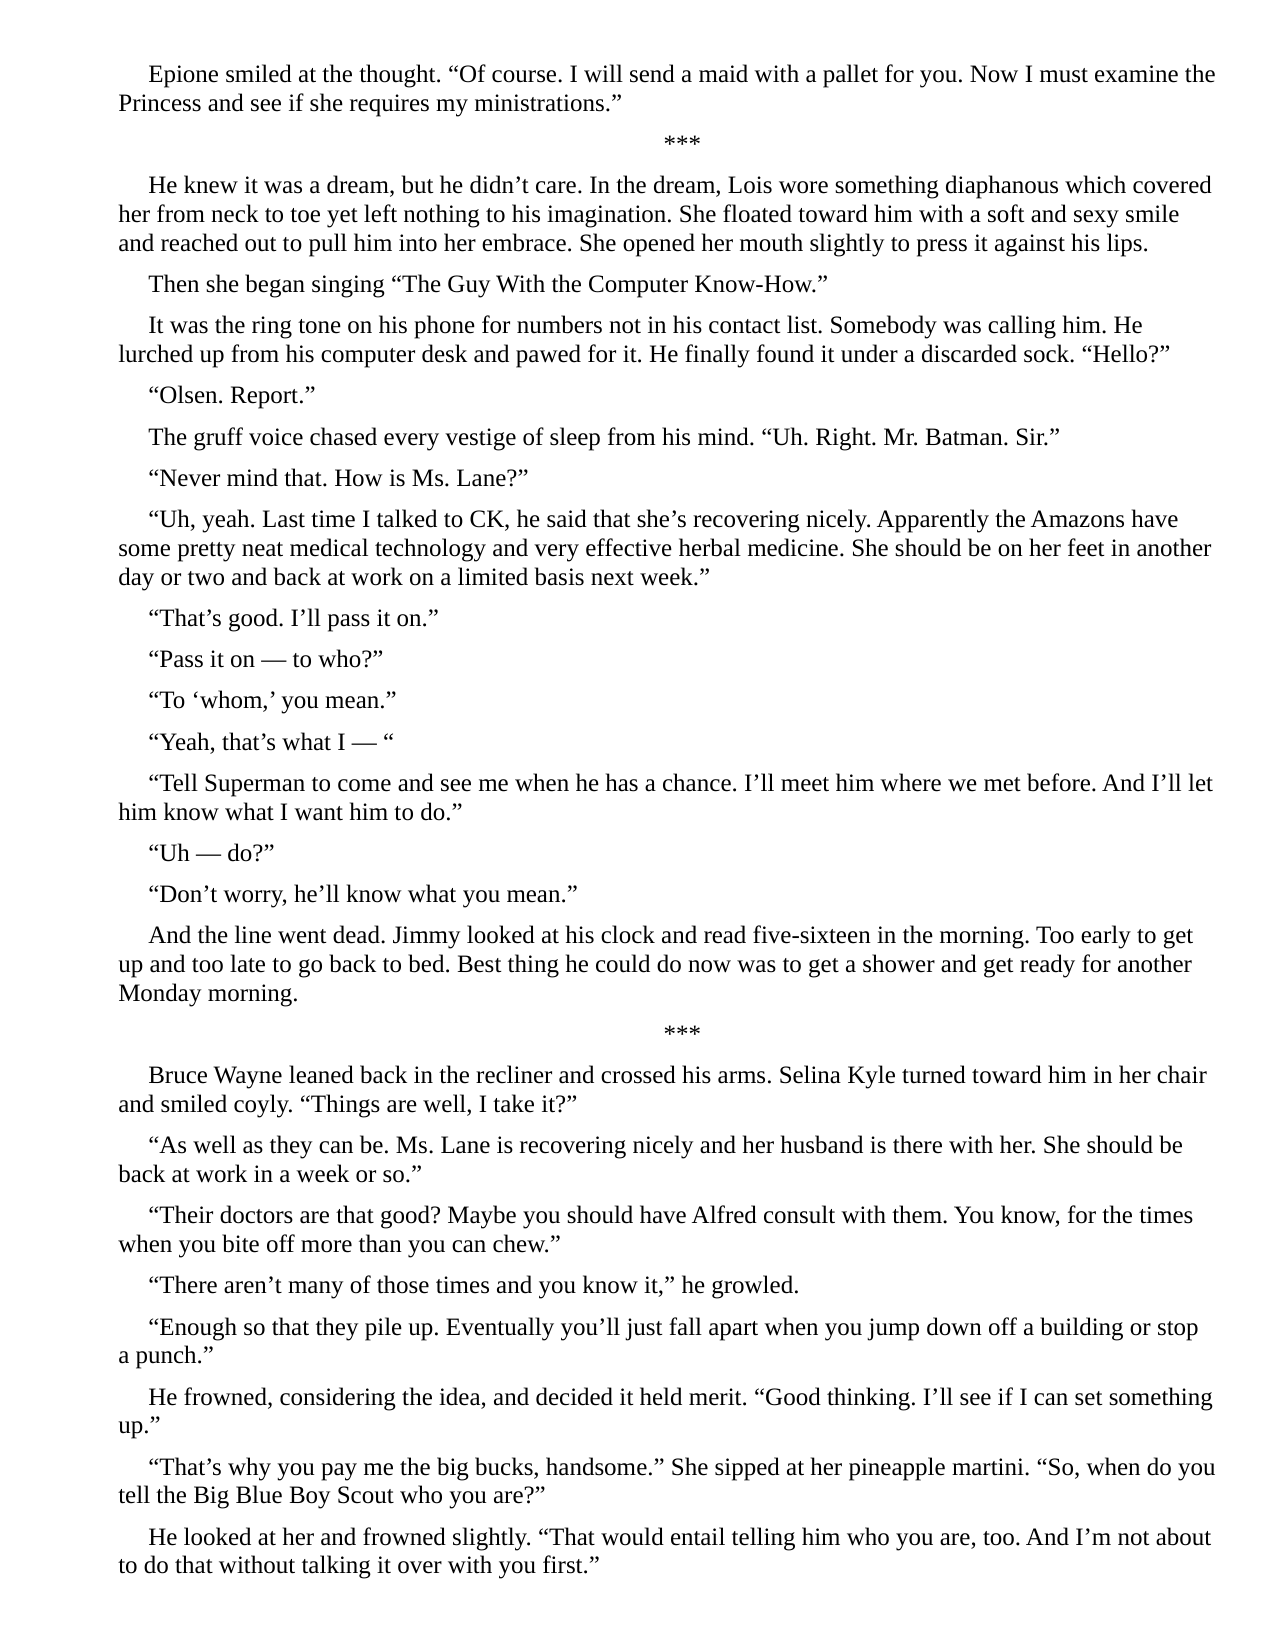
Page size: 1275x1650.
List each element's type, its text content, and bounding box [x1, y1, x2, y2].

text “There aren’t many of those times and you know it,” he growled. [118, 1270, 1216, 1299]
text He knew it was a dream, but he didn’t care. In the dream, Lois wore something diaphanous which covered her from neck to toe yet left nothing to his imagination. She floated toward him with a soft and sexy smile and reached out to pull him into her embrace. She opened her mouth slightly to press it against his lips. [118, 170, 1216, 257]
text “Tell Superman to come and see me when he has a chance. I’ll meet him where we met before. And I’ll let him know what I want him to do.” [118, 768, 1216, 825]
text “Don’t worry, he’ll know what you mean.” [118, 879, 1216, 908]
text “That’s why you pay me the big bucks, handsome.” She sipped at her pineapple martini. “So, when do you tell the Big Blue Boy Scout who you are?” [118, 1452, 1216, 1509]
text “Their doctors are that good? Maybe you should have Alfred consult with them. You know, for the times when you bite off more than you can chew.” [118, 1200, 1216, 1258]
text “That’s good. I’ll pass it on.” [118, 603, 1216, 632]
text Then she began singing “The Guy With the Computer Know-How.” [118, 269, 1216, 298]
text *** [118, 129, 1216, 158]
text “Pass it on — to who?” [118, 644, 1216, 673]
text The gruff voice chased every vestige of sleep from his mind. “Uh. Right. Mr. Batman. Sir.” [118, 422, 1216, 450]
text “Uh, yeah. Last time I talked to CK, he said that she’s recovering nicely. Apparently the Amazons have some pretty neat medical technology and very effective herbal medicine. She should be on her feet in another day or two and back at work on a limited basis next week.” [118, 504, 1216, 590]
text He looked at her and frowned slightly. “That would entail telling him who you are, too. And I’m not about to do that without talking it over with you first.” [118, 1522, 1216, 1579]
text Epione smiled at the thought. “Of course. I will send a maid with a pallet for you. Now I must examine the Princess and see if she requires my ministrations.” [118, 59, 1216, 117]
text He frowned, considering the idea, and decided it held merit. “Good thinking. I’ll see if I can set something up.” [118, 1382, 1216, 1439]
text “As well as they can be. Ms. Lane is recovering nicely and her husband is there with her. She should be back at work in a week or so.” [118, 1130, 1216, 1188]
text “Never mind that. How is Ms. Lane?” [118, 463, 1216, 492]
text “Enough so that they pile up. Eventually you’ll just fall apart when you jump down off a building or stop a punch.” [118, 1312, 1216, 1369]
text Bruce Wayne leaned back in the recliner and crossed his arms. Selina Kyle turned toward him in her chair and smiled coyly. “Things are well, I take it?” [118, 1060, 1216, 1118]
text “Olsen. Report.” [118, 380, 1216, 409]
text “Yeah, that’s what I — “ [118, 727, 1216, 755]
text And the line went dead. Jimmy looked at his clock and read five-sixteen in the morning. Too early to get up and too late to go back to bed. Best thing he could do now was to get a shower and get ready for another Monday morning. [118, 920, 1216, 1007]
text “Uh — do?” [118, 838, 1216, 867]
text It was the ring tone on his phone for numbers not in his contact list. Somebody was calling him. He lurched up from his computer desk and pawed for it. He finally found it under a discarded sock. “Hello?” [118, 310, 1216, 368]
text *** [118, 1019, 1216, 1048]
text “To ‘whom,’ you mean.” [118, 685, 1216, 714]
